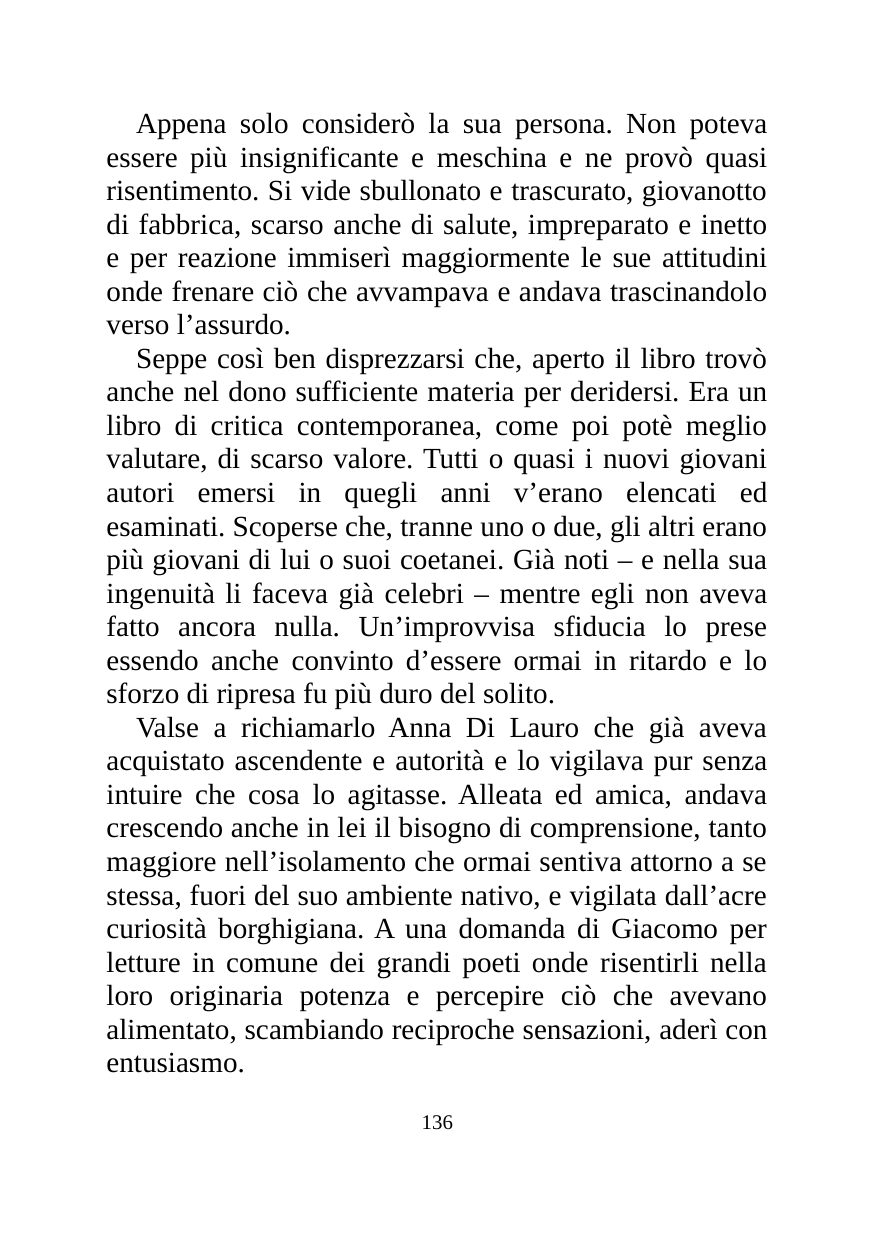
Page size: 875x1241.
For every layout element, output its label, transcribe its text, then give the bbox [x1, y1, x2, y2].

text Valse a richiamarlo Anna Di Lauro che già aveva acquistato ascendente e autorità e lo vigilava pur senza intuire che cosa lo agitasse. Alleata ed amica, andava crescendo anche in lei il bisogno di comprensione, tanto maggiore nell’isolamento che ormai sentiva attorno a se stessa, fuori del suo ambiente nativo, e vigilata dall’acre curiosità borghigiana. A una domanda di Giacomo per letture in comune dei grandi poeti onde risentirli nella loro originaria potenza e percepire ciò che avevano alimentato, scambiando reciproche sensazioni, aderì con entusiasmo. [106, 710, 768, 1079]
text Seppe così ben disprezzarsi che, aperto il libro trovò anche nel dono sufficiente materia per deridersi. Era un libro di critica contemporanea, come poi potè meglio valutare, di scarso valore. Tutti o quasi i nuovi giovani autori emersi in quegli anni v’erano elencati ed esaminati. Scoperse che, tranne uno o due, gli altri erano più giovani di lui o suoi coetanei. Già noti – e nella sua ingenuità li faceva già celebri – mentre egli non aveva fatto ancora nulla. Un’improvvisa sfiducia lo prese essendo anche convinto d’essere ormai in ritardo e lo sforzo di ripresa fu più duro del solito. [106, 341, 768, 710]
text Appena solo considerò la sua persona. Non poteva essere più insignificante e meschina e ne provò quasi risentimento. Si vide sbullonato e trascurato, giovanotto di fabbrica, scarso anche di salute, impreparato e inetto e per reazione immiserì maggiormente le sue attitudini onde frenare ciò che avvampava e andava trascinandolo verso l’assurdo. [106, 106, 768, 341]
